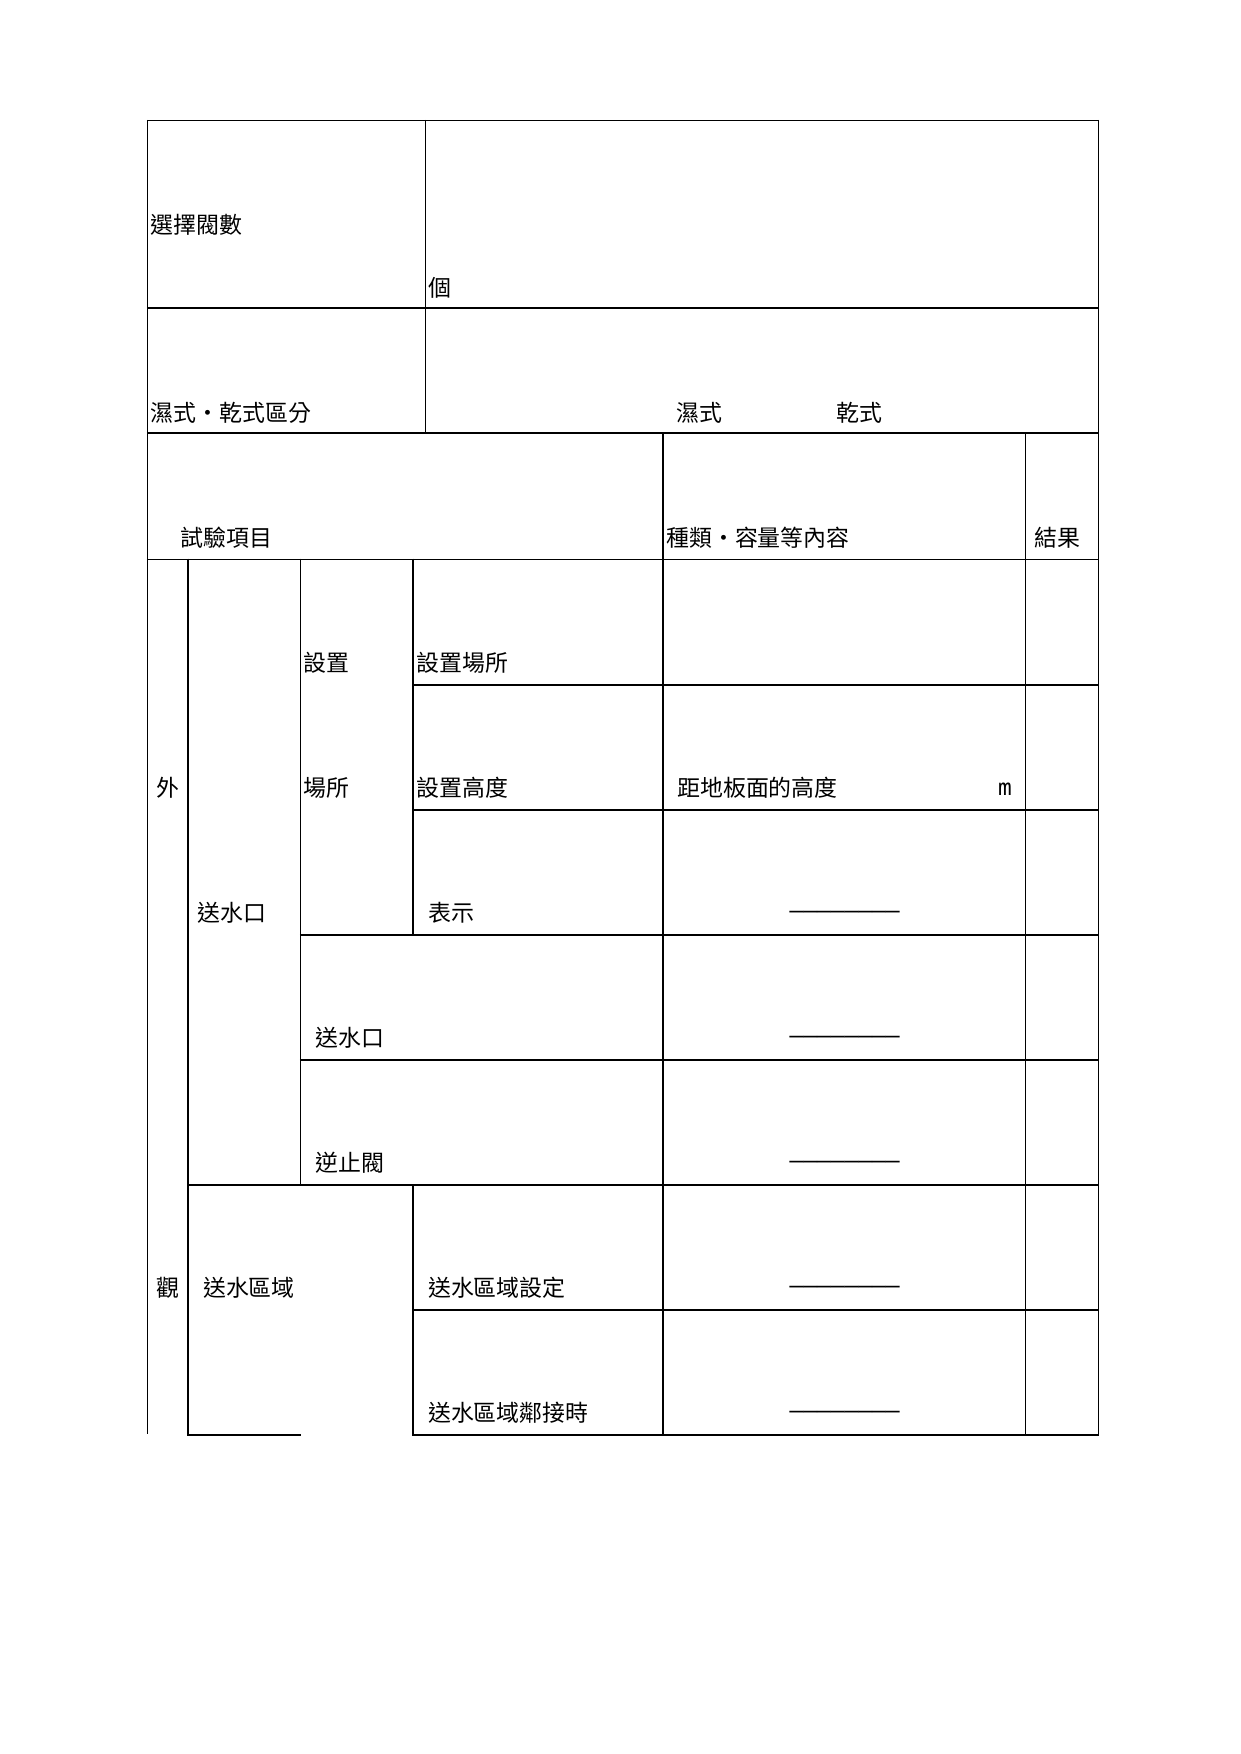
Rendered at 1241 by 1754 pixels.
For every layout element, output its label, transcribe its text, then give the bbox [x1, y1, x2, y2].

table_cell ──────── [664, 811, 1025, 934]
table_cell 種類‧容量等內容 [664, 434, 1025, 558]
table_cell [301, 809, 412, 934]
table_cell 送水口 [189, 809, 300, 934]
table_cell [189, 1309, 301, 1434]
table_cell [148, 1309, 187, 1434]
table_cell 設置場所 [414, 560, 662, 684]
table_cell [1026, 936, 1098, 1059]
table_cell ──────── [664, 1311, 1025, 1434]
table_cell 設置 [301, 560, 412, 684]
table_cell [1026, 811, 1098, 934]
table_cell 距地板面的高度 m [664, 686, 1025, 809]
table_cell ──────── [664, 936, 1025, 1059]
table_cell [189, 1059, 300, 1184]
table_cell [148, 1059, 187, 1184]
table_cell 逆止閥 [301, 1061, 662, 1184]
table_cell 個 [426, 121, 1098, 307]
table_cell [1026, 1061, 1098, 1184]
table_cell 濕式‧乾式區分 [148, 309, 425, 432]
table_cell 選擇閥數 [148, 121, 425, 307]
table_cell 試驗項目 [148, 434, 662, 558]
table_cell 送水口 [301, 936, 662, 1059]
table_cell [301, 1309, 412, 1434]
table_cell ──────── [664, 1186, 1025, 1309]
table_cell [1026, 686, 1098, 809]
table_cell 場所 [301, 684, 412, 809]
table_cell [664, 560, 1025, 684]
table_cell 送水區域設定 [414, 1186, 662, 1309]
table_cell [1026, 560, 1098, 684]
table_cell 觀 [148, 1184, 187, 1309]
table_cell [148, 809, 187, 934]
table_cell [1026, 1186, 1098, 1309]
table_cell [1026, 1311, 1098, 1434]
table_cell [148, 934, 187, 1059]
table_cell ──────── [664, 1061, 1025, 1184]
table_cell [189, 684, 300, 809]
table_cell [189, 560, 300, 684]
table_cell 表示 [414, 811, 662, 934]
table_cell [189, 934, 300, 1059]
table_cell 設置高度 [414, 686, 662, 809]
table_cell [148, 560, 187, 684]
table_cell 送水區域鄰接時 [414, 1311, 662, 1434]
table_cell 送水區域 [189, 1186, 412, 1309]
table_cell 外 [148, 684, 187, 809]
table_cell 結果 [1026, 434, 1098, 558]
table_cell 濕式 乾式 [426, 309, 1098, 432]
